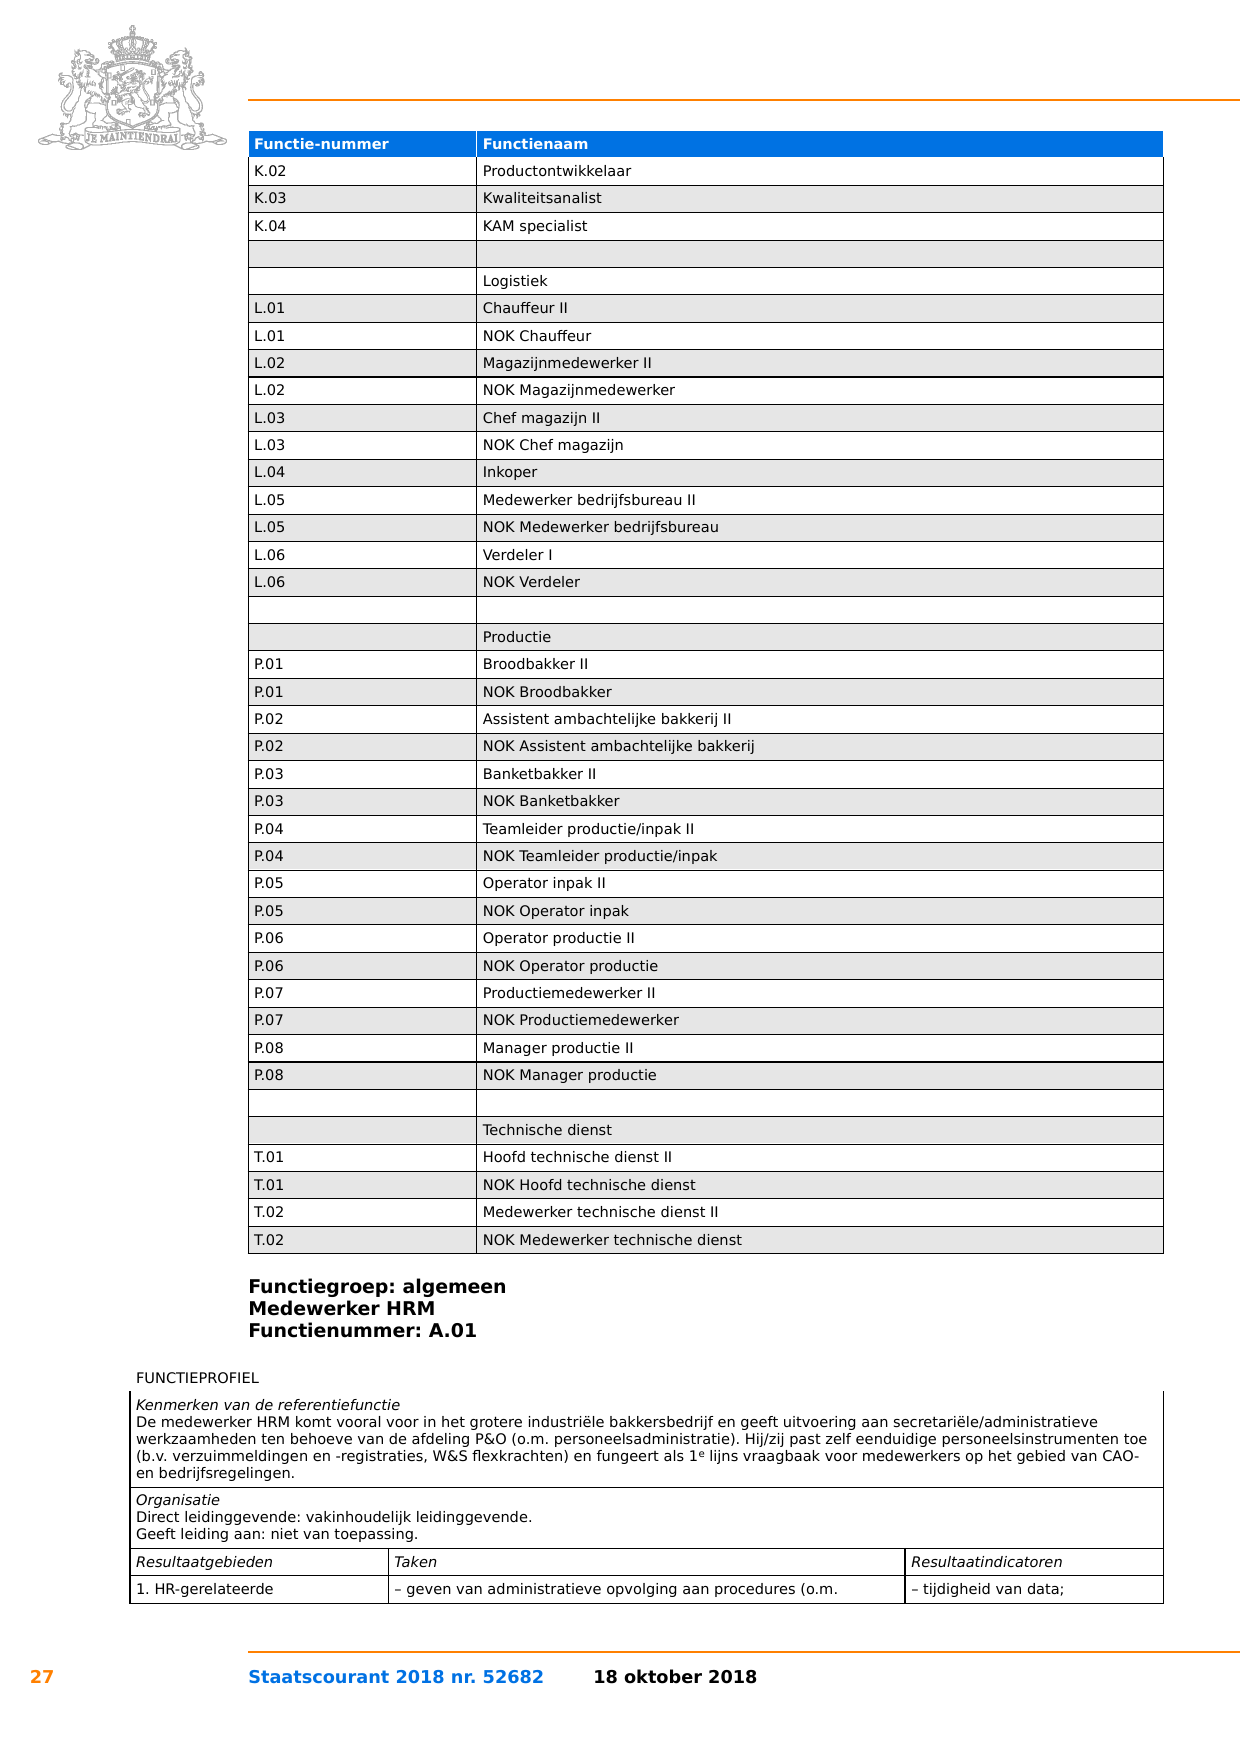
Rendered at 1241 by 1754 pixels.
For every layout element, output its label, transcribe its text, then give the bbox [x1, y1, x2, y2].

table_cell L.01 [249, 323, 476, 349]
table_cell T.02 [249, 1227, 476, 1253]
table_cell P.04 [249, 816, 476, 842]
table_cell P.04 [249, 843, 476, 869]
table_cell P.06 [249, 953, 476, 979]
table_cell [477, 597, 1163, 623]
table_cell L.03 [249, 432, 476, 459]
table_cell L.03 [249, 405, 476, 431]
table_cell P.07 [249, 1008, 476, 1034]
table_cell [477, 1090, 1163, 1116]
picture [38, 25, 227, 150]
table_cell NOK Broodbakker [477, 679, 1163, 705]
table_cell NOK Medewerker bedrijfsbureau [477, 515, 1163, 541]
table_cell Taken [389, 1549, 904, 1575]
table_cell P.02 [249, 734, 476, 760]
table_cell Assistent ambachtelijke bakkerij II [477, 706, 1163, 733]
table_cell P.01 [249, 651, 476, 678]
table_cell Productiemedewerker II [477, 980, 1163, 1007]
table_cell Operator productie II [477, 925, 1163, 952]
table_cell Resultaatgebieden [131, 1549, 388, 1575]
text Functiegroep: algemeen [248, 1276, 1163, 1298]
table_cell T.01 [249, 1172, 476, 1198]
table_cell Medewerker bedrijfsbureau II [477, 487, 1163, 513]
table_cell L.04 [249, 460, 476, 486]
table_cell P.02 [249, 706, 476, 733]
table_cell T.02 [249, 1199, 476, 1226]
text Medewerker HRM [248, 1298, 1163, 1320]
table_cell – tijdigheid van data; [906, 1576, 1163, 1603]
table_cell P.05 [249, 898, 476, 924]
table_cell T.01 [249, 1145, 476, 1171]
table_cell NOK Assistent ambachtelijke bakkerij [477, 734, 1163, 760]
table_cell NOK Hoofd technische dienst [477, 1172, 1163, 1198]
table_cell NOK Chauffeur [477, 323, 1163, 349]
table_cell [249, 1117, 476, 1143]
table_cell Verdeler I [477, 542, 1163, 568]
table_header Functienaam [477, 131, 1163, 157]
table_cell L.06 [249, 542, 476, 568]
table_cell KAM specialist [477, 213, 1163, 239]
table_cell Hoofd technische dienst II [477, 1145, 1163, 1171]
table_cell K.03 [249, 186, 476, 212]
table_cell P.06 [249, 925, 476, 952]
table_cell [249, 268, 476, 294]
table_cell – geven van administratieve opvolging aan procedures (o.m. [389, 1576, 904, 1603]
table_cell L.05 [249, 487, 476, 513]
table_cell L.06 [249, 569, 476, 596]
table_cell Chauffeur II [477, 295, 1163, 322]
table_header Functie-nummer [249, 131, 476, 157]
table_cell NOK Productiemedewerker [477, 1008, 1163, 1034]
table_cell Productontwikkelaar [477, 158, 1163, 185]
table_cell Broodbakker II [477, 651, 1163, 678]
table_cell Operator inpak II [477, 871, 1163, 897]
text Functienummer: A.01 [248, 1320, 1163, 1342]
table_cell Logistiek [477, 268, 1163, 294]
table_cell NOK Teamleider productie/inpak [477, 843, 1163, 869]
table_cell 1. HR-gerelateerde [131, 1576, 388, 1603]
table_cell NOK Operator inpak [477, 898, 1163, 924]
table_cell NOK Chef magazijn [477, 432, 1163, 459]
table_cell [249, 624, 476, 650]
table_cell Productie [477, 624, 1163, 650]
table_cell [249, 241, 476, 267]
table_cell NOK Banketbakker [477, 789, 1163, 815]
table_cell Kwaliteitsanalist [477, 186, 1163, 212]
table_cell P.03 [249, 761, 476, 787]
table_cell Manager productie II [477, 1035, 1163, 1061]
table_cell NOK Manager productie [477, 1063, 1163, 1089]
table_cell L.02 [249, 378, 476, 404]
table_cell Resultaatindicatoren [906, 1549, 1163, 1575]
table_cell Magazijnmedewerker II [477, 350, 1163, 376]
table_cell [477, 241, 1163, 267]
table_cell L.01 [249, 295, 476, 322]
table_cell Chef magazijn II [477, 405, 1163, 431]
table_cell [249, 1090, 476, 1116]
table_cell Inkoper [477, 460, 1163, 486]
table_header FUNCTIEPROFIEL [131, 1365, 1163, 1391]
table_cell NOK Magazijnmedewerker [477, 378, 1163, 404]
table_cell NOK Verdeler [477, 569, 1163, 596]
table_cell P.08 [249, 1063, 476, 1089]
table_cell P.07 [249, 980, 476, 1007]
table_cell P.05 [249, 871, 476, 897]
table_cell NOK Operator productie [477, 953, 1163, 979]
table_cell Banketbakker II [477, 761, 1163, 787]
table_cell P.01 [249, 679, 476, 705]
table_cell L.02 [249, 350, 476, 376]
table_cell P.03 [249, 789, 476, 815]
table_cell K.02 [249, 158, 476, 185]
table_cell Organisatie Direct leidinggevende: vakinhoudelijk leidinggevende. Geeft leiding aan: niet van toepassing. [131, 1488, 1163, 1548]
table_cell Kenmerken van de referentiefunctie De medewerker HRM komt vooral voor in het grotere industriële bakkersbedrijf en geeft uitvoering aan secretariële/administratieve werkzaamheden ten behoeve van de afdeling P&O (o.m. personeelsadministratie). Hij/zij past zelf eenduidige personeelsinstrumenten toe (b.v. verzuimmeldingen en -registraties, W&S flexkrachten) en fungeert als 1e lijns vraagbaak voor medewerkers op het gebied van CAO- en bedrijfsregelingen. [131, 1392, 1163, 1487]
table_cell Teamleider productie/inpak II [477, 816, 1163, 842]
table_cell P.08 [249, 1035, 476, 1061]
table_cell NOK Medewerker technische dienst [477, 1227, 1163, 1253]
table_cell Medewerker technische dienst II [477, 1199, 1163, 1226]
table_cell [249, 597, 476, 623]
table_cell Technische dienst [477, 1117, 1163, 1143]
table_cell K.04 [249, 213, 476, 239]
table_cell L.05 [249, 515, 476, 541]
